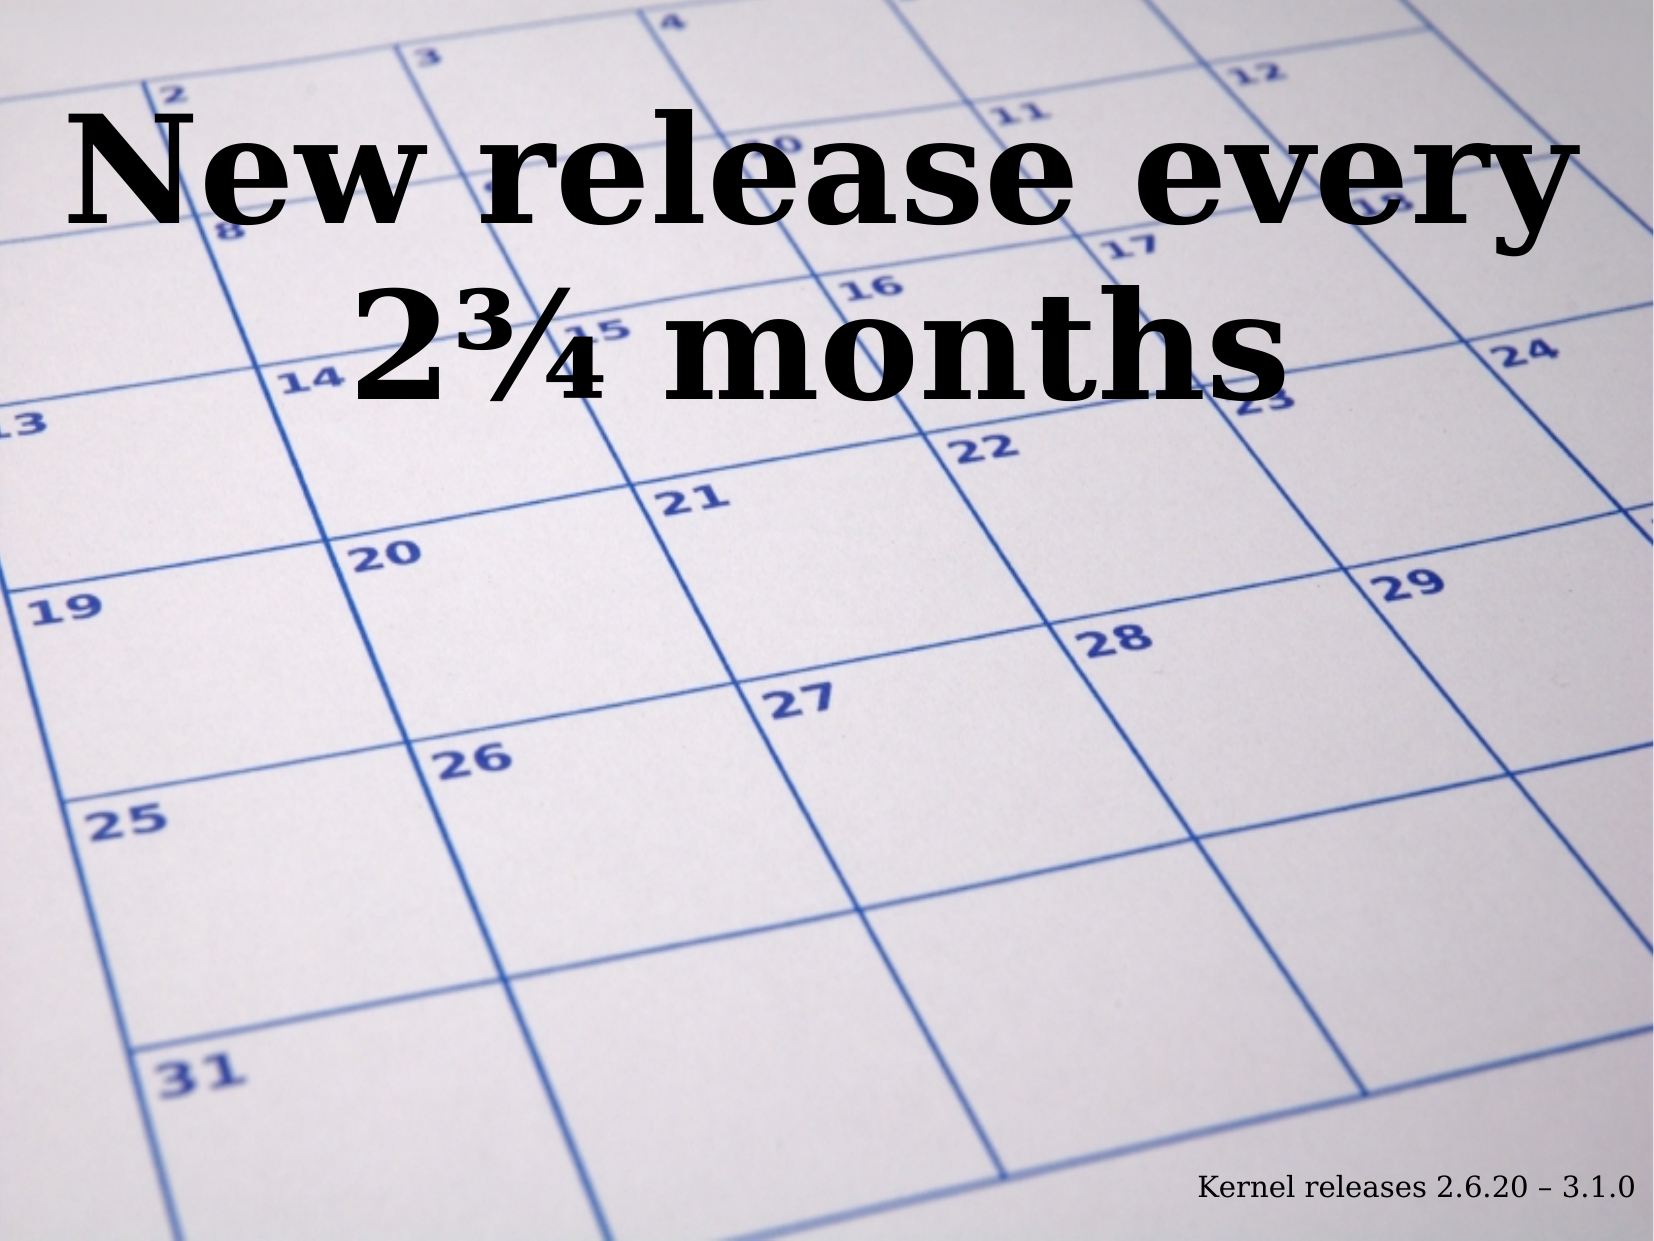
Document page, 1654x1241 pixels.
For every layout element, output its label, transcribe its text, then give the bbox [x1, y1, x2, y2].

text_box New release every 2¾ months [48, 75, 1606, 443]
picture [0, 0, 1654, 1241]
text_box Kernel releases 2.6.20 – 3.1.0 [1182, 1162, 1652, 1212]
